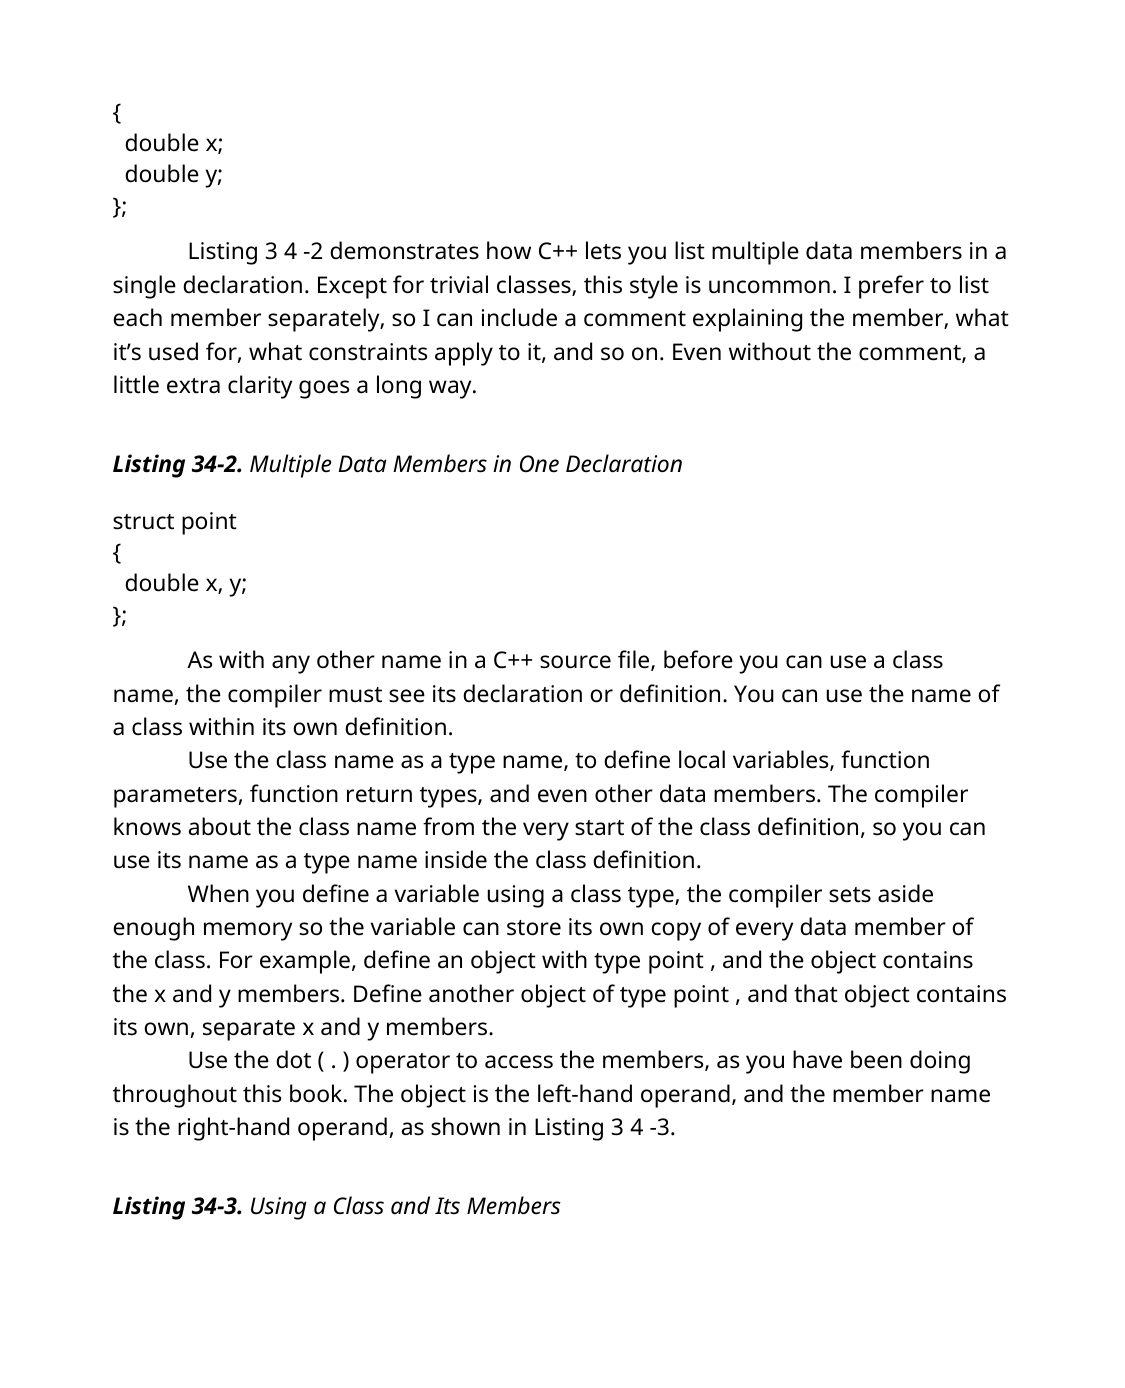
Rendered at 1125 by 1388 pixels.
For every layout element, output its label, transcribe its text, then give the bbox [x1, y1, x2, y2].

text { [112, 96, 1012, 127]
text Listing 34-2. Multiple Data Members in One Declaration [112, 448, 1012, 479]
text }; [112, 190, 1012, 221]
text Listing 3 4 -2 demonstrates how C++ lets you list multiple data members in a single declaration. Except for trivial classes, this style is uncommon. I prefer to list each member separately, so I can include a comment explaining the member, what it’s used for, what constraints apply to it, and so on. Even without the comment, a little extra clarity goes a long way. [112, 233, 1012, 400]
text }; [112, 598, 1012, 630]
text Listing 34-3. Using a Class and Its Members [112, 1190, 1012, 1221]
text As with any other name in a C++ source file, before you can use a class name, the compiler must see its declaration or definition. You can use the name of a class within its own definition. [112, 642, 1012, 742]
text double x, y; [112, 567, 1012, 598]
text struct point [112, 505, 1012, 536]
text When you define a variable using a class type, the compiler sets aside enough memory so the variable can store its own copy of every data member of the class. For example, define an object with type point , and the object contains the x and y members. Define another object of type point , and that object contains its own, separate x and y members. [112, 876, 1012, 1042]
text Use the class name as a type name, to define local variables, function parameters, function return types, and even other data members. The compiler knows about the class name from the very start of the class definition, so you can use its name as a type name inside the class definition. [112, 742, 1012, 876]
text double x; [112, 127, 1012, 158]
text double y; [112, 158, 1012, 190]
text { [112, 536, 1012, 567]
text Use the dot ( . ) operator to access the members, as you have been doing throughout this book. The object is the left-hand operand, and the member name is the right-hand operand, as shown in Listing 3 4 -3. [112, 1042, 1012, 1142]
